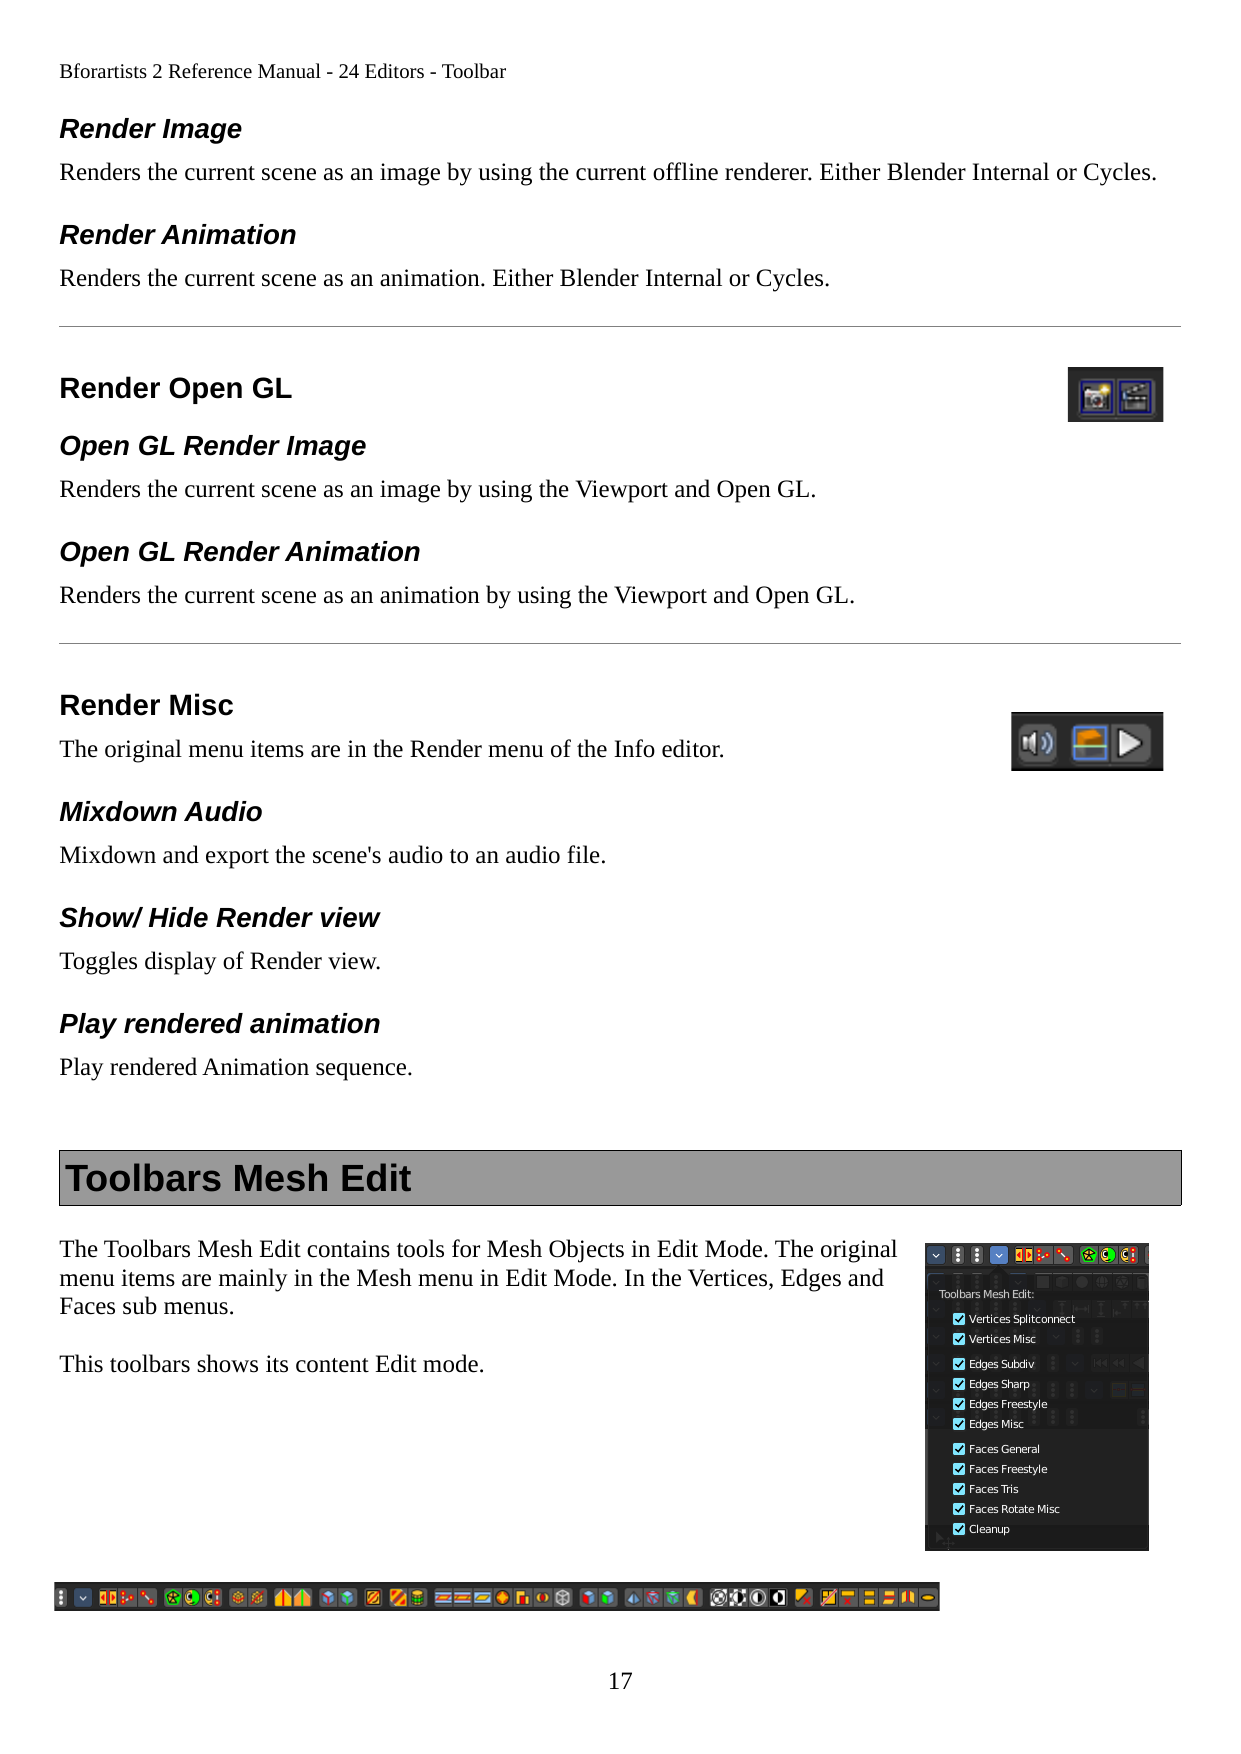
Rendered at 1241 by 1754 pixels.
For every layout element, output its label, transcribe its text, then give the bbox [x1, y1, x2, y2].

text The Toolbars Mesh Edit contains tools for Mesh Objects in Edit Mode. The original menu items are mainly in the Mesh menu in Edit Mode. In the Vertices, Edges and Faces sub menus. [59, 1234, 1181, 1320]
picture [925, 1243, 1149, 1551]
subtitle Open GL Render Image [59, 429, 1181, 461]
subtitle Open GL Render Animation [59, 535, 1181, 567]
table_header Toolbars Mesh Edit [60, 1151, 1181, 1205]
text [1149, 1349, 1181, 1378]
subtitle Show/ Hide Render view [59, 901, 1181, 933]
subtitle Play rendered animation [59, 1007, 1181, 1039]
text Mixdown and export the scene's audio to an audio file. [59, 840, 1181, 868]
picture [54, 1582, 940, 1611]
subtitle Render Open GL [59, 371, 1067, 404]
picture [1067, 367, 1164, 422]
subtitle Render Misc [59, 688, 1181, 721]
subtitle Mixdown Audio [59, 795, 1181, 827]
text Renders the current scene as an animation by using the Viewport and Open GL. [59, 580, 1181, 608]
text Renders the current scene as an image by using the current offline renderer. Either Blender Internal or Cycles. [59, 157, 1181, 186]
text Renders the current scene as an image by using the Viewport and Open GL. [59, 474, 1181, 503]
picture [1011, 712, 1164, 771]
text Renders the current scene as an animation. Either Blender Internal or Cycles. [59, 263, 1181, 292]
subtitle [1164, 371, 1181, 404]
text The original menu items are in the Render menu of the Info editor. [59, 734, 1011, 763]
text Play rendered Animation sequence. [59, 1052, 1181, 1080]
text Toggles display of Render view. [59, 946, 1181, 974]
subtitle Render Animation [59, 218, 1181, 250]
subtitle Render Image [59, 113, 1181, 144]
text This toolbars shows its content Edit mode. [59, 1349, 925, 1378]
